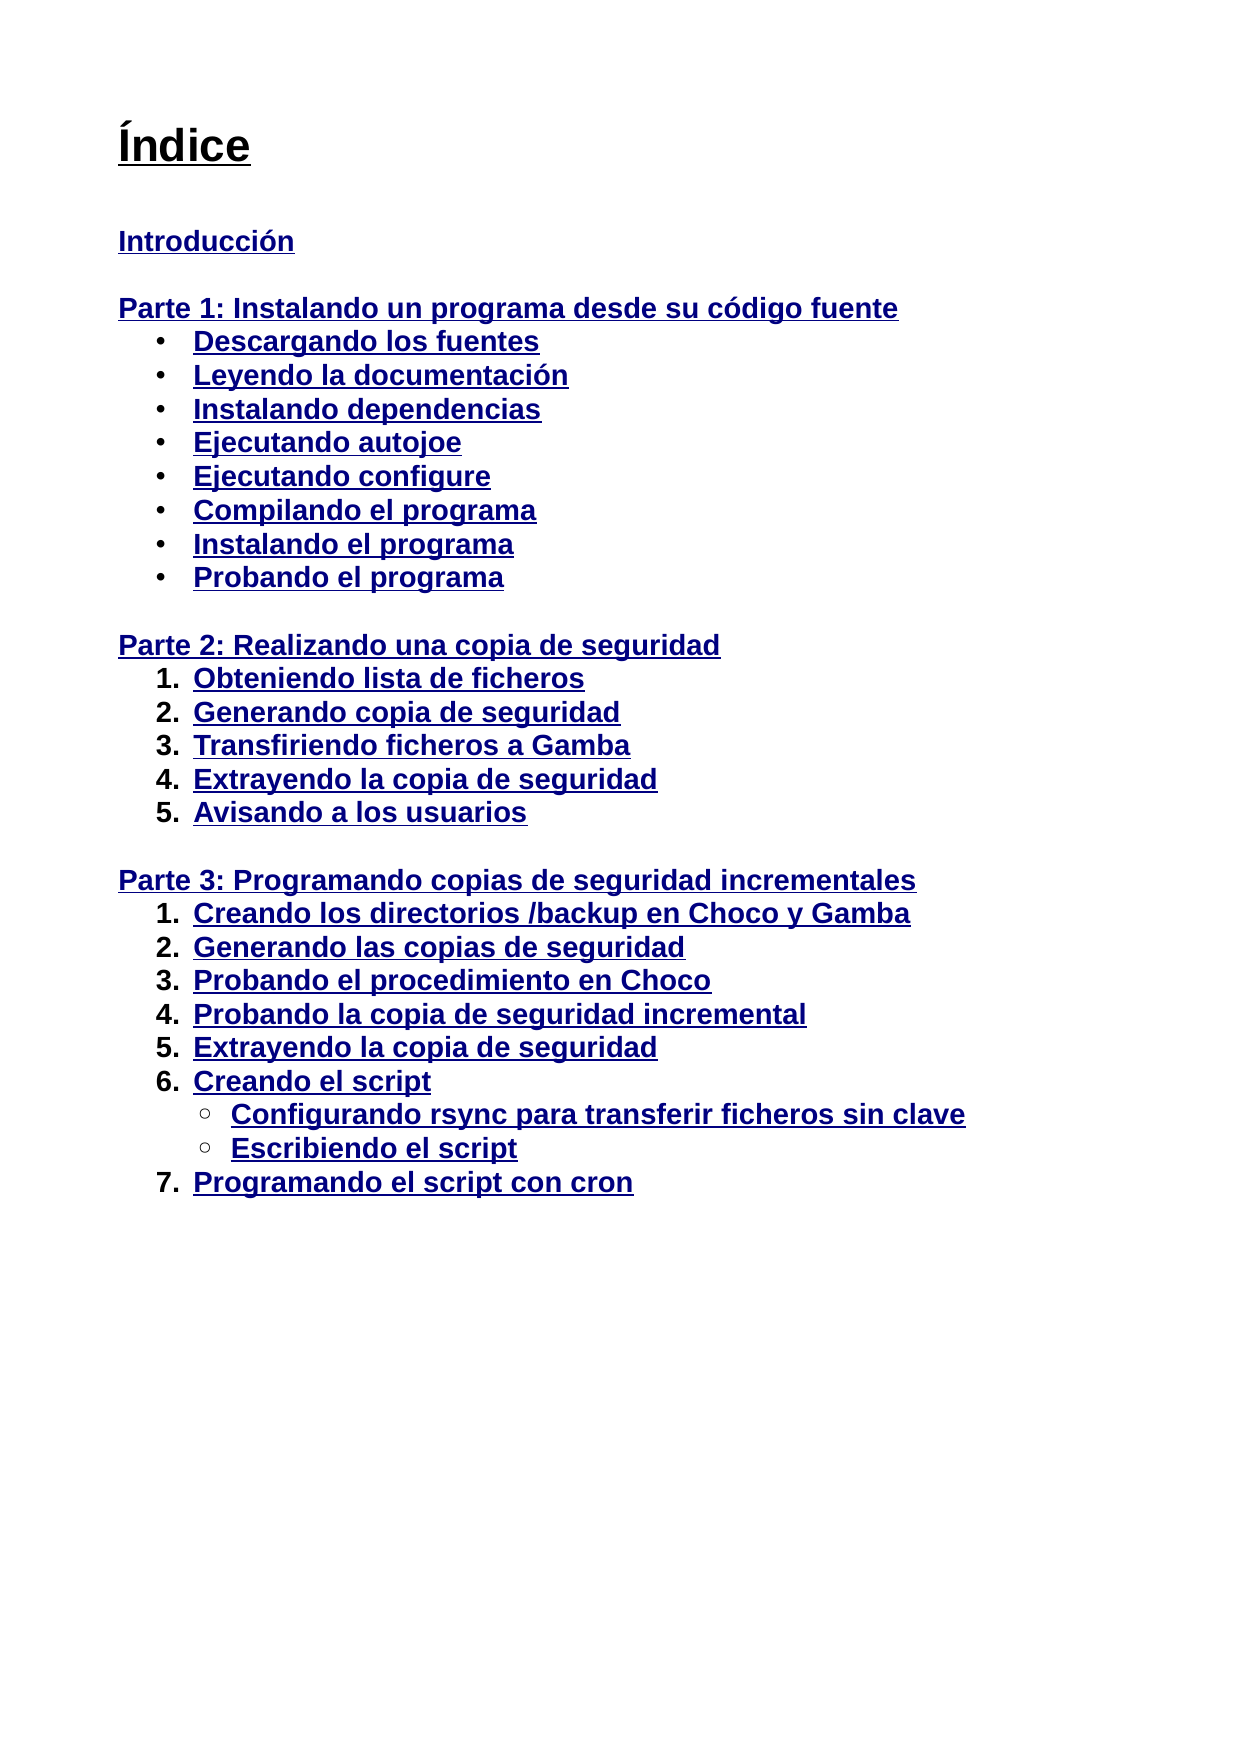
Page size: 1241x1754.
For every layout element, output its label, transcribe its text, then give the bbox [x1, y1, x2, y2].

list Instalando el programa [156, 527, 1122, 560]
list Extrayendo la copia de seguridad [156, 1030, 1122, 1064]
list Escribiendo el script [193, 1131, 1122, 1165]
list Creando los directorios /backup en Choco y Gamba [156, 896, 1122, 929]
list Probando el procedimiento en Choco [156, 963, 1122, 997]
list Leyendo la documentación [156, 358, 1122, 392]
text Índice [118, 118, 1122, 171]
list Extrayendo la copia de seguridad [156, 762, 1122, 795]
list Generando las copias de seguridad [156, 929, 1122, 963]
text Parte 3: Programando copias de seguridad incrementales [118, 862, 1122, 896]
list Creando el script [156, 1064, 1122, 1097]
list Probando el programa [156, 560, 1122, 594]
list Ejecutando configure [156, 459, 1122, 493]
list Generando copia de seguridad [156, 695, 1122, 728]
text Parte 2: Realizando una copia de seguridad [118, 628, 1122, 661]
list Configurando rsync para transferir ficheros sin clave [193, 1097, 1122, 1131]
list Probando la copia de seguridad incremental [156, 997, 1122, 1030]
list Compilando el programa [156, 493, 1122, 527]
text Parte 1: Instalando un programa desde su código fuente [118, 291, 1122, 324]
list Transfiriendo ficheros a Gamba [156, 728, 1122, 762]
list Avisando a los usuarios [156, 795, 1122, 829]
list Instalando dependencias [156, 392, 1122, 425]
list Programando el script con cron [156, 1165, 1122, 1198]
text Introducción [118, 223, 1122, 257]
list Descargando los fuentes [156, 324, 1122, 358]
list Ejecutando autojoe [156, 425, 1122, 459]
list Obteniendo lista de ficheros [156, 661, 1122, 695]
